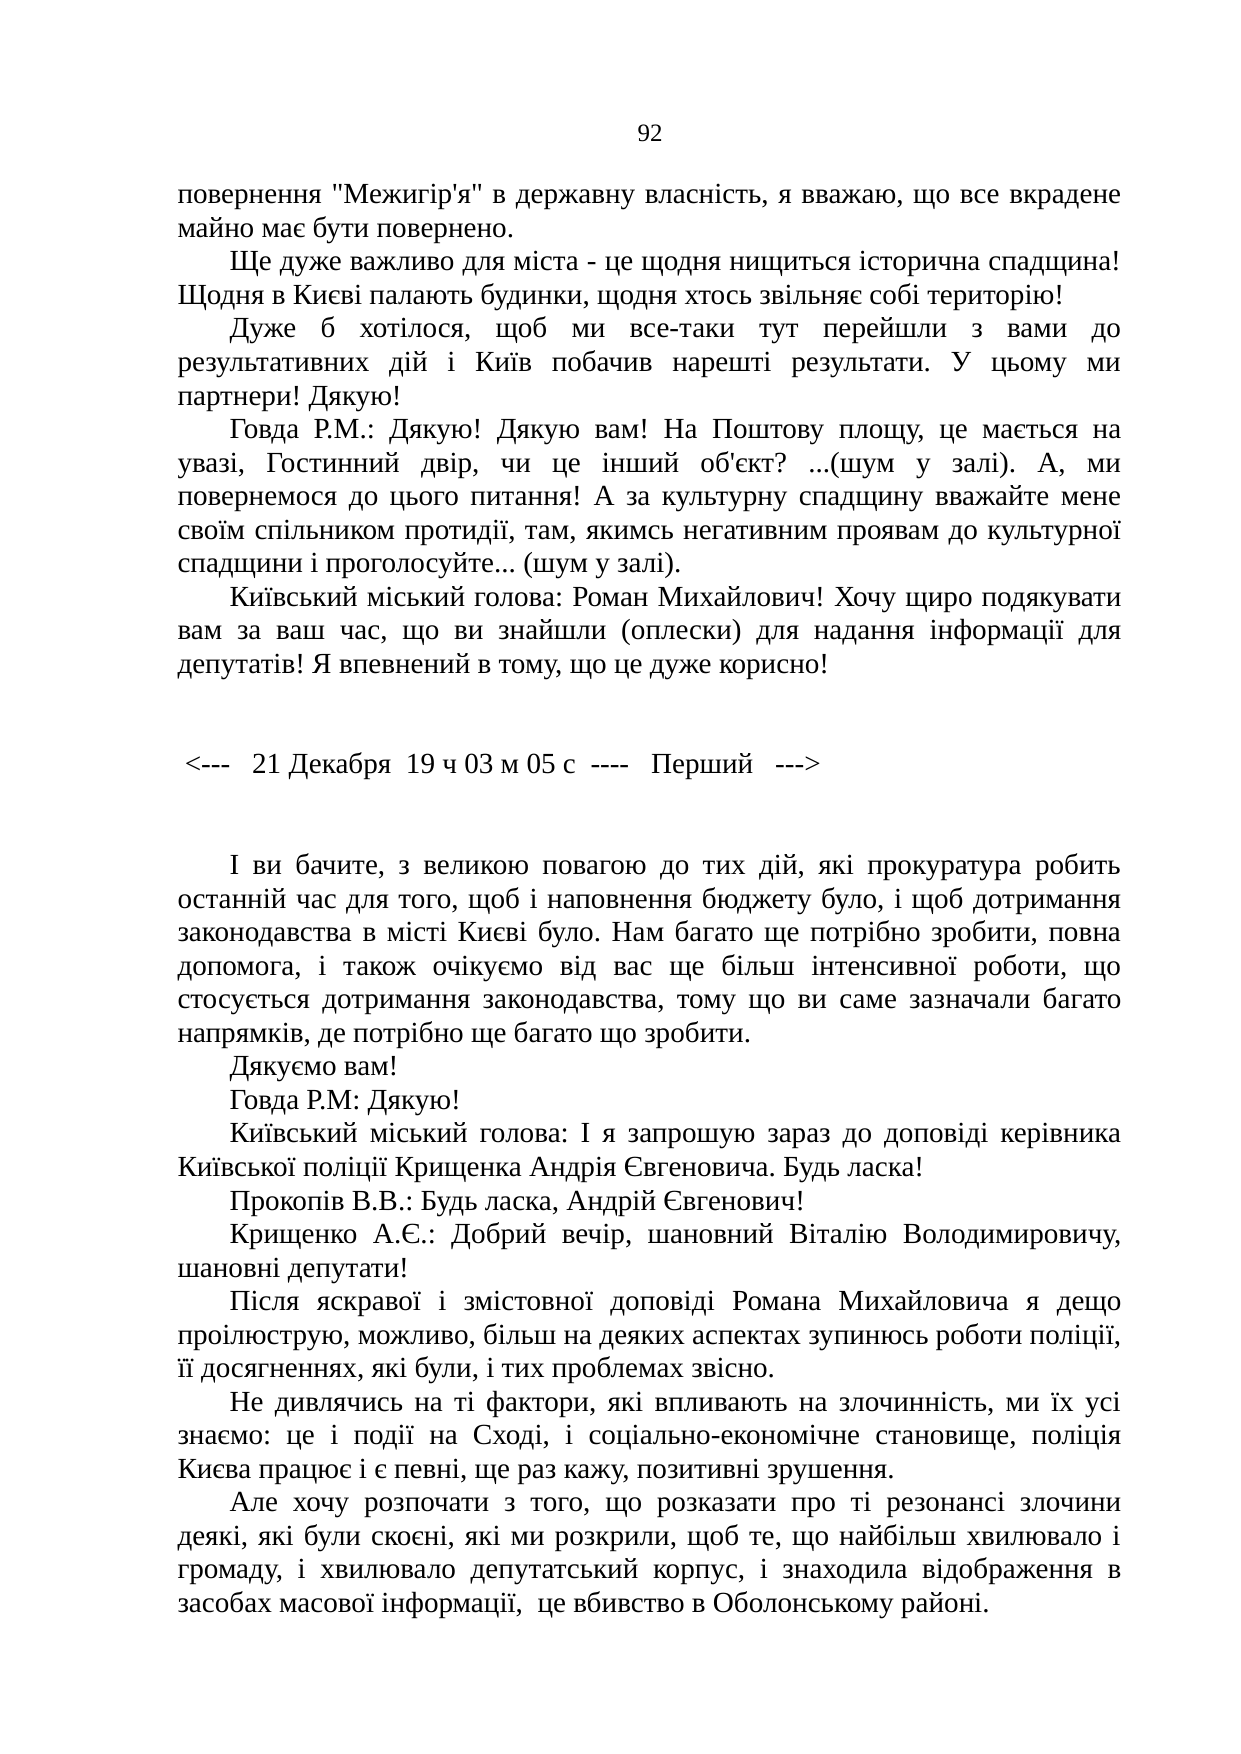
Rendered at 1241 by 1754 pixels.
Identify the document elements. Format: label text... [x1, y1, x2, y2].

text Крищенко А.Є.: Добрий вечір, шановний Віталію Володимировичу, шановні депутати! [177, 1216, 1122, 1283]
text Після яскравої і змістовної доповіді Романа Михайловича я дещо проілюструю, можливо, більш на деяких аспектах зупинюсь роботи поліції, її досягненнях, які були, і тих проблемах звісно. [177, 1283, 1122, 1384]
text Дуже б хотілося, щоб ми все-таки тут перейшли з вами до результативних дій і Київ побачив нарешті результати. У цьому ми партнери! Дякую! [177, 311, 1122, 411]
text <--- 21 Декабря 19 ч 03 м 05 с ---- Перший ---> [177, 747, 1122, 780]
text Говда Р.М: Дякую! [177, 1082, 1122, 1116]
text Дякуємо вам! [177, 1048, 1122, 1082]
text Але хочу розпочати з того, що розказати про ті резонансі злочини деякі, які були скоєні, які ми розкрили, щоб те, що найбільш хвилювало і громаду, і хвилювало депутатський корпус, і знаходила відображення в засобах масової інформації, це вбивство в Оболонському районі. [177, 1484, 1122, 1619]
text Говда Р.М.: Дякую! Дякую вам! На Поштову площу, це мається на увазі, Гостинний двір, чи це інший об'єкт? ...(шум у залі). А, ми повернемося до цього питання! А за культурну спадщину вважайте мене своїм спільником протидії, там, якимсь негативним проявам до культурної спадщини і проголосуйте... (шум у залі). [177, 411, 1122, 579]
text Київський міський голова: Роман Михайлович! Хочу щиро подякувати вам за ваш час, що ви знайшли (оплески) для надання інформації для депутатів! Я впевнений в тому, що це дуже корисно! [177, 579, 1122, 679]
text Київський міський голова: І я запрошую зараз до доповіді керівника Київської поліції Крищенка Андрія Євгеновича. Будь ласка! [177, 1116, 1122, 1183]
text І ви бачите, з великою повагою до тих дій, які прокуратура робить останній час для того, щоб і наповнення бюджету було, і щоб дотримання законодавства в місті Києві було. Нам багато ще потрібно зробити, повна допомога, і також очікуємо від вас ще більш інтенсивної роботи, що стосується дотримання законодавства, тому що ви саме зазначали багато напрямків, де потрібно ще багато що зробити. [177, 847, 1122, 1048]
text Не дивлячись на ті фактори, які впливають на злочинність, ми їх усі знаємо: це і події на Сході, і соціально-економічне становище, поліція Києва працює і є певні, ще раз кажу, позитивні зрушення. [177, 1384, 1122, 1484]
text Прокопів В.В.: Будь ласка, Андрій Євгенович! [177, 1183, 1122, 1216]
text Ще дуже важливо для міста - це щодня нищиться історична спадщина! Щодня в Києві палають будинки, щодня хтось звільняє собі територію! [177, 243, 1122, 311]
text повернення "Межигір'я" в державну власність, я вважаю, що все вкрадене майно має бути повернено. [177, 176, 1122, 243]
